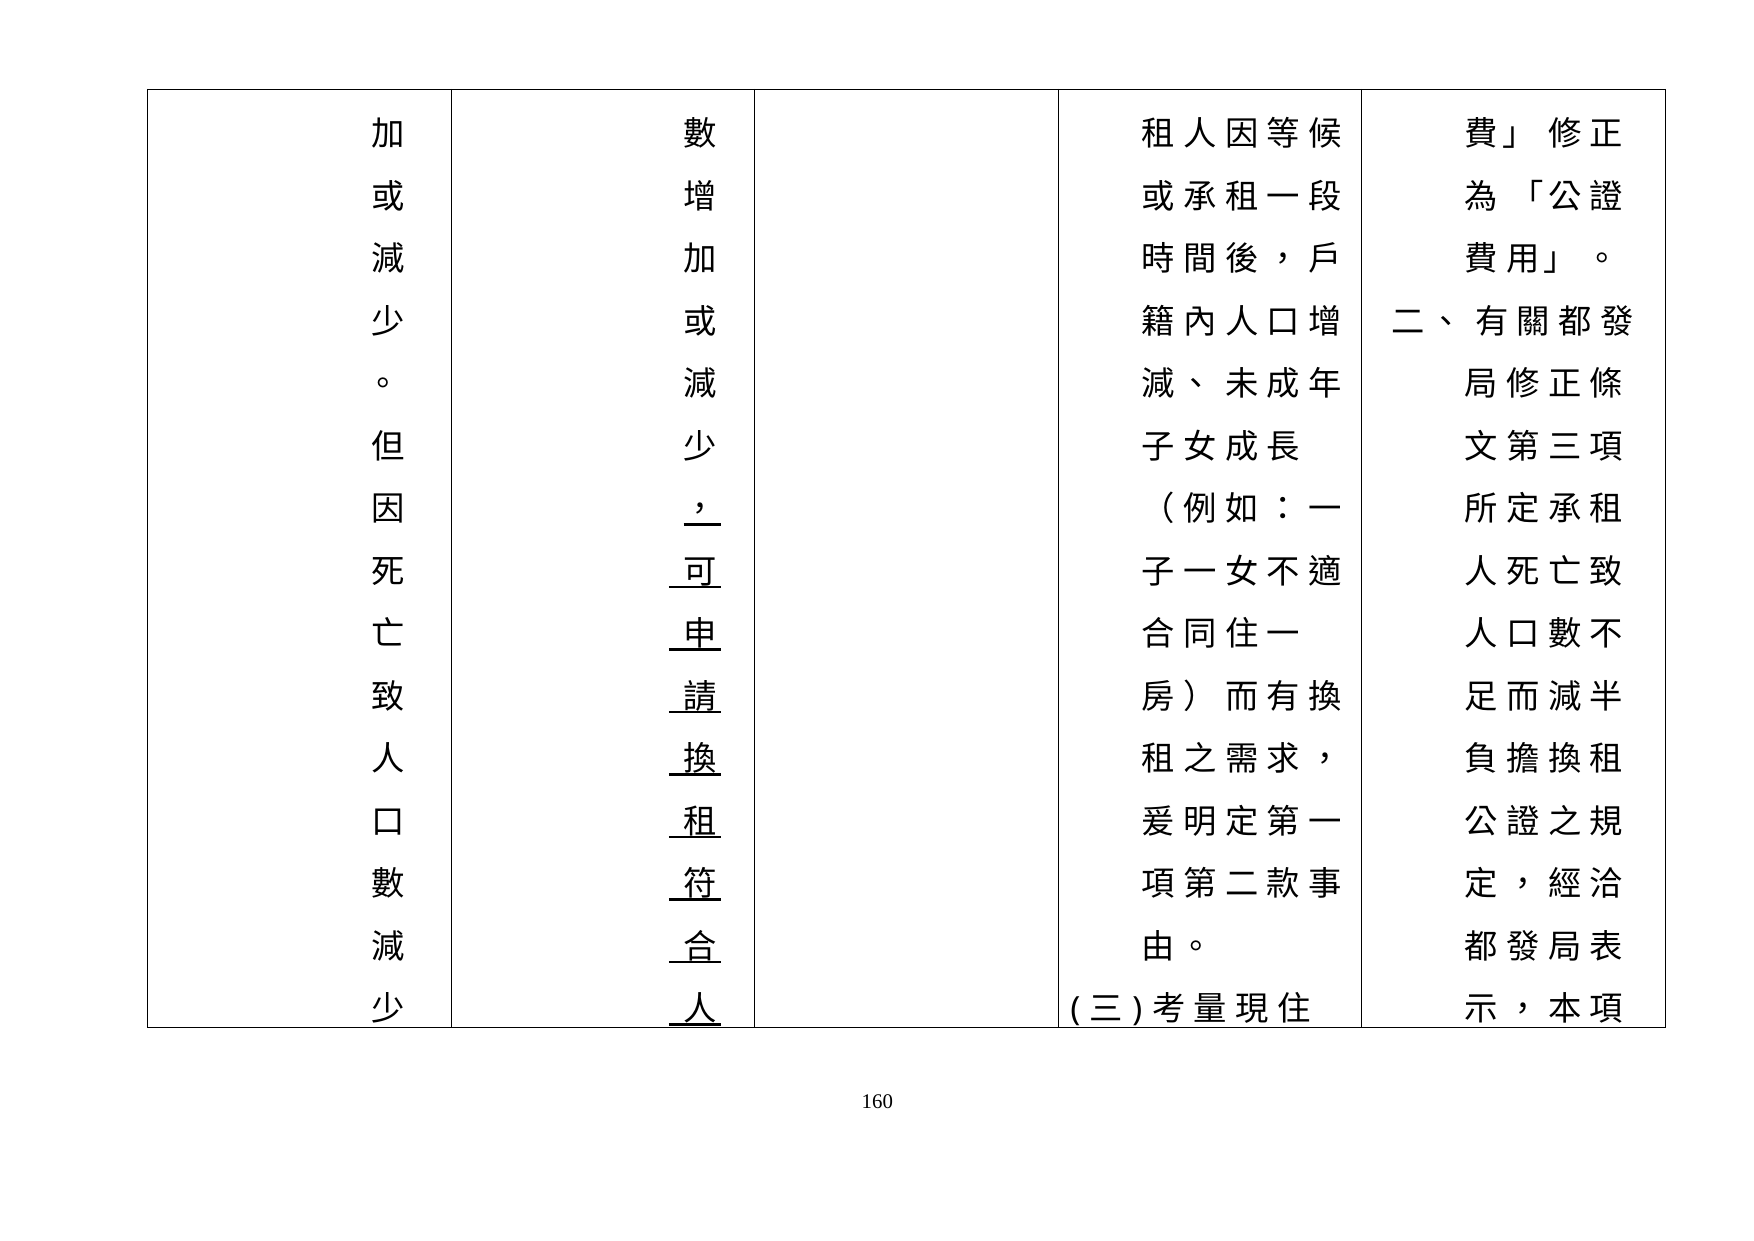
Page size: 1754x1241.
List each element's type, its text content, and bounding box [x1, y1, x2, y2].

table_cell [755, 90, 1058, 1027]
table_cell 加或減少。但因死亡致人口數減少 [148, 90, 451, 1027]
table_cell 費」修正為「公證費用」。 二、有關都發局修正條文第三項所定承租人死亡致人口數不足而減半負擔換租公證之規定，經洽都發局表示，本項 [1362, 90, 1665, 1027]
table_cell 租人因等候或承租一段時間後，戶籍內人口增減、未成年子女成長（例如：一子一女不適合同住一房）而有換租之需求，爰明定第一項第二款事由。 (三)考量現住 [1059, 90, 1361, 1027]
table_cell 數增加或減少，可申請換租符合人 [452, 90, 754, 1027]
